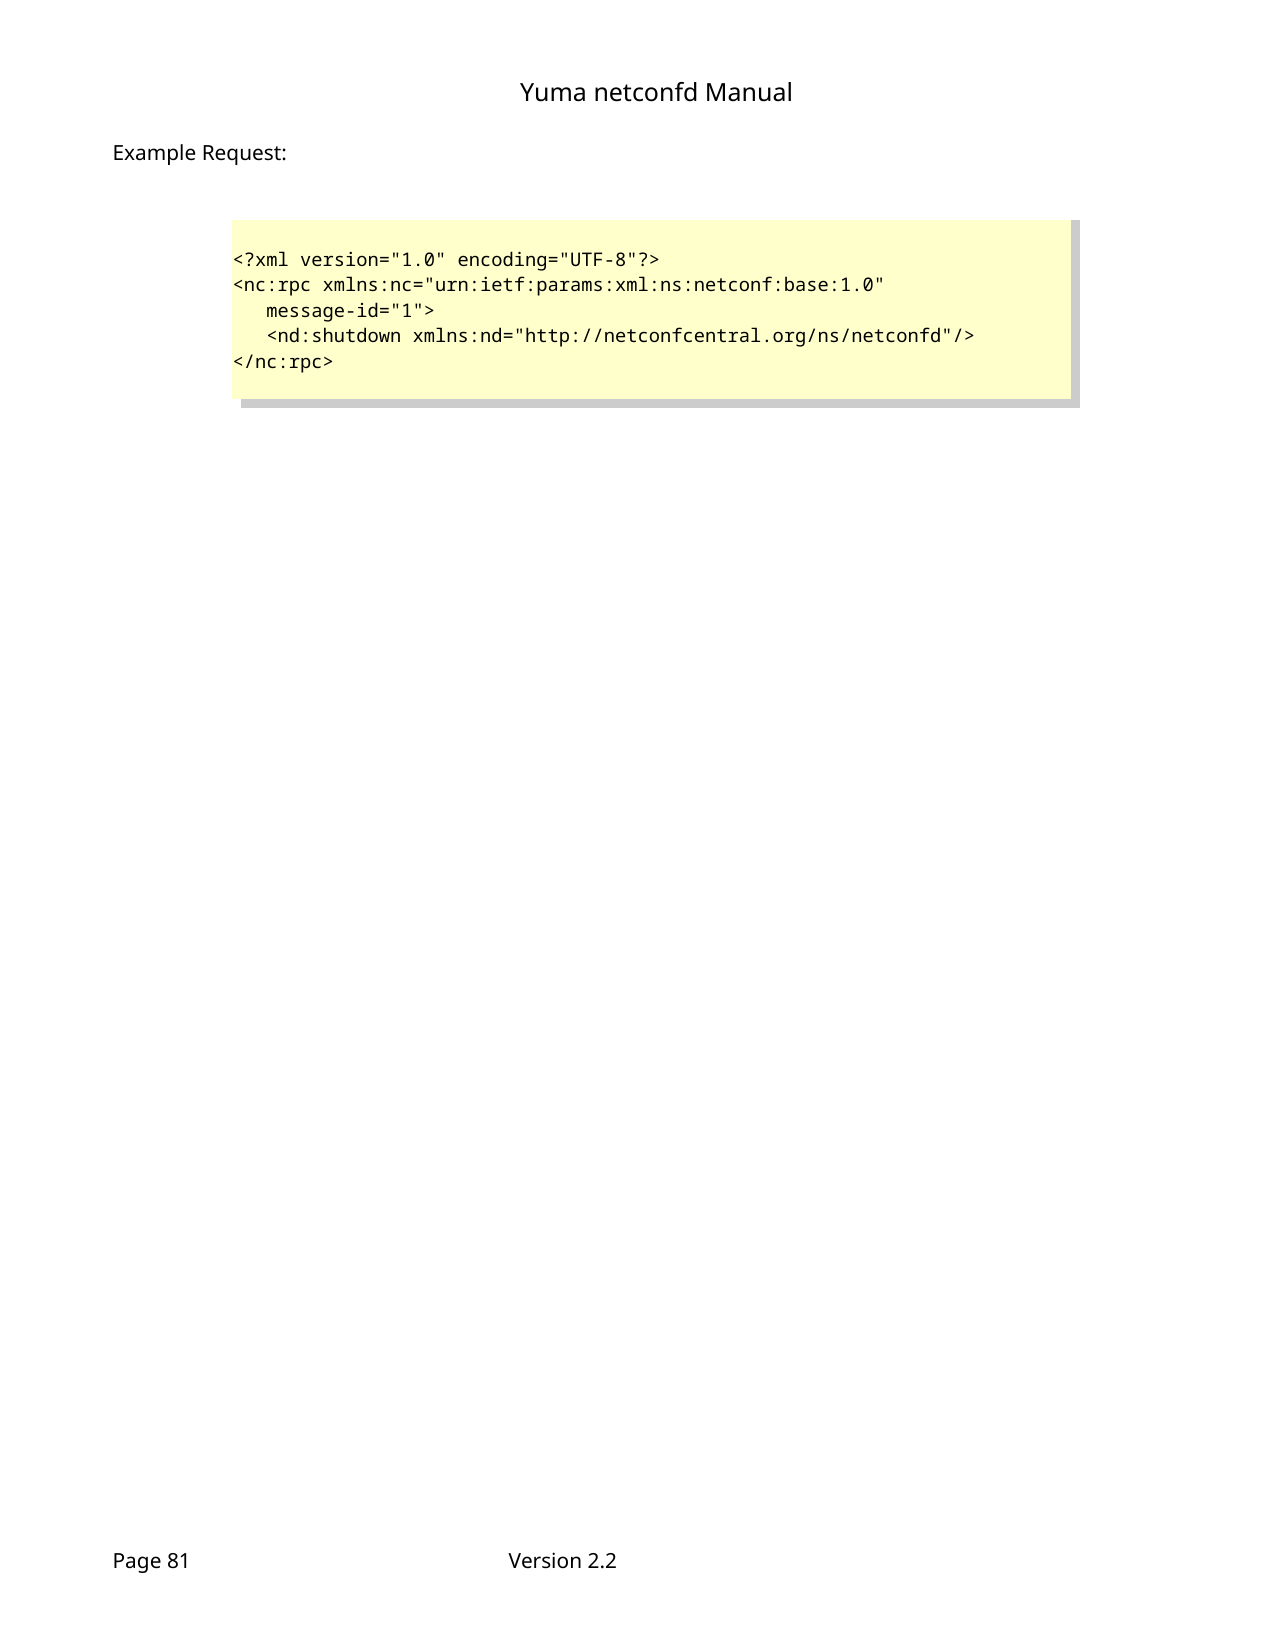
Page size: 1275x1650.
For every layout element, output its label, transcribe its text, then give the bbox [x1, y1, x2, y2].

text <nc:rpc xmlns:nc="urn:ietf:params:xml:ns:netconf:base:1.0" [232, 271, 1071, 297]
text message-id="1"> [232, 297, 1071, 322]
text </nc:rpc> [232, 348, 1071, 373]
text <nd:shutdown xmlns:nd="http://netconfcentral.org/ns/netconfd"/> [232, 322, 1071, 348]
text <?xml version="1.0" encoding="UTF-8"?> [232, 246, 1071, 271]
text Example Request: [112, 138, 1200, 167]
